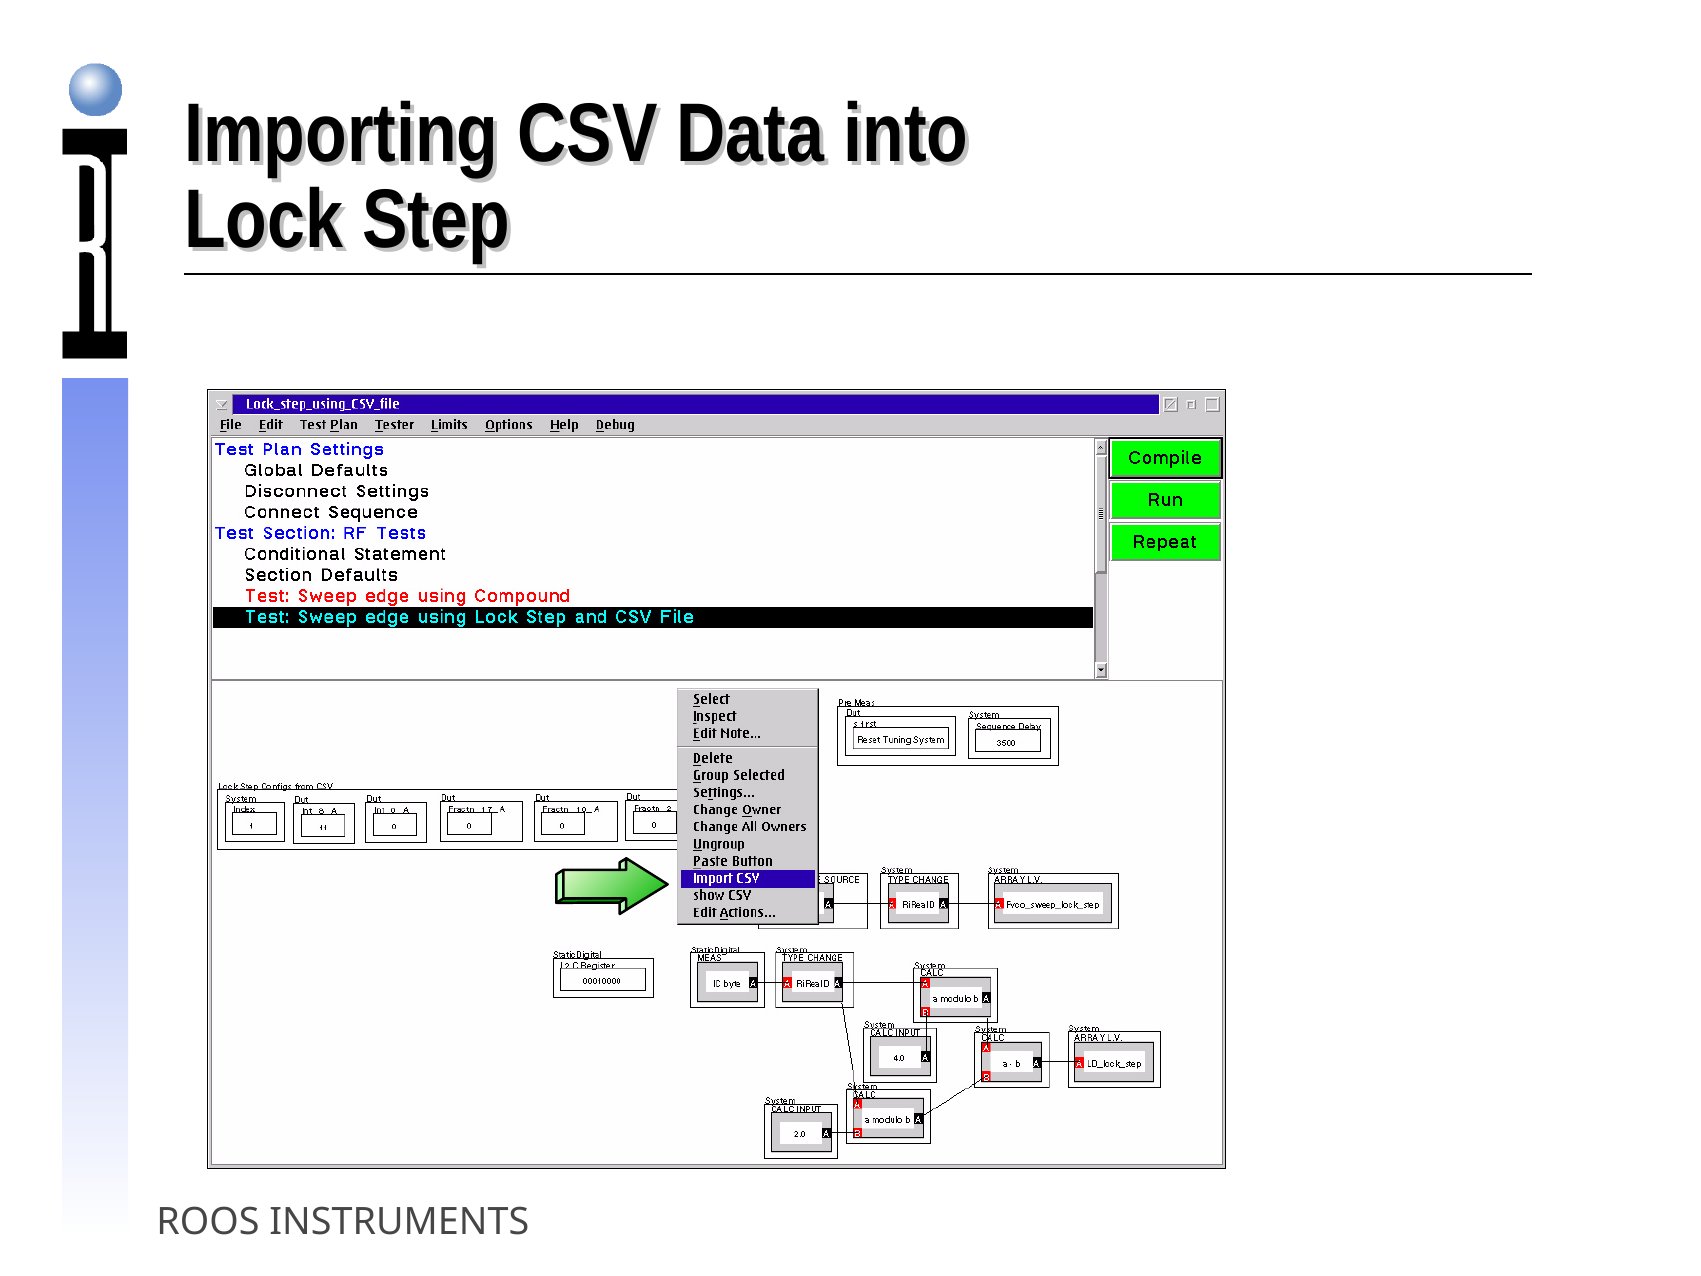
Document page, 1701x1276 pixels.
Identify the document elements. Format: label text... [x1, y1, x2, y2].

picture [207, 389, 1226, 1169]
text_box Importing CSV Data into Lock Step [184, 92, 1539, 274]
text_box [556, 858, 668, 914]
